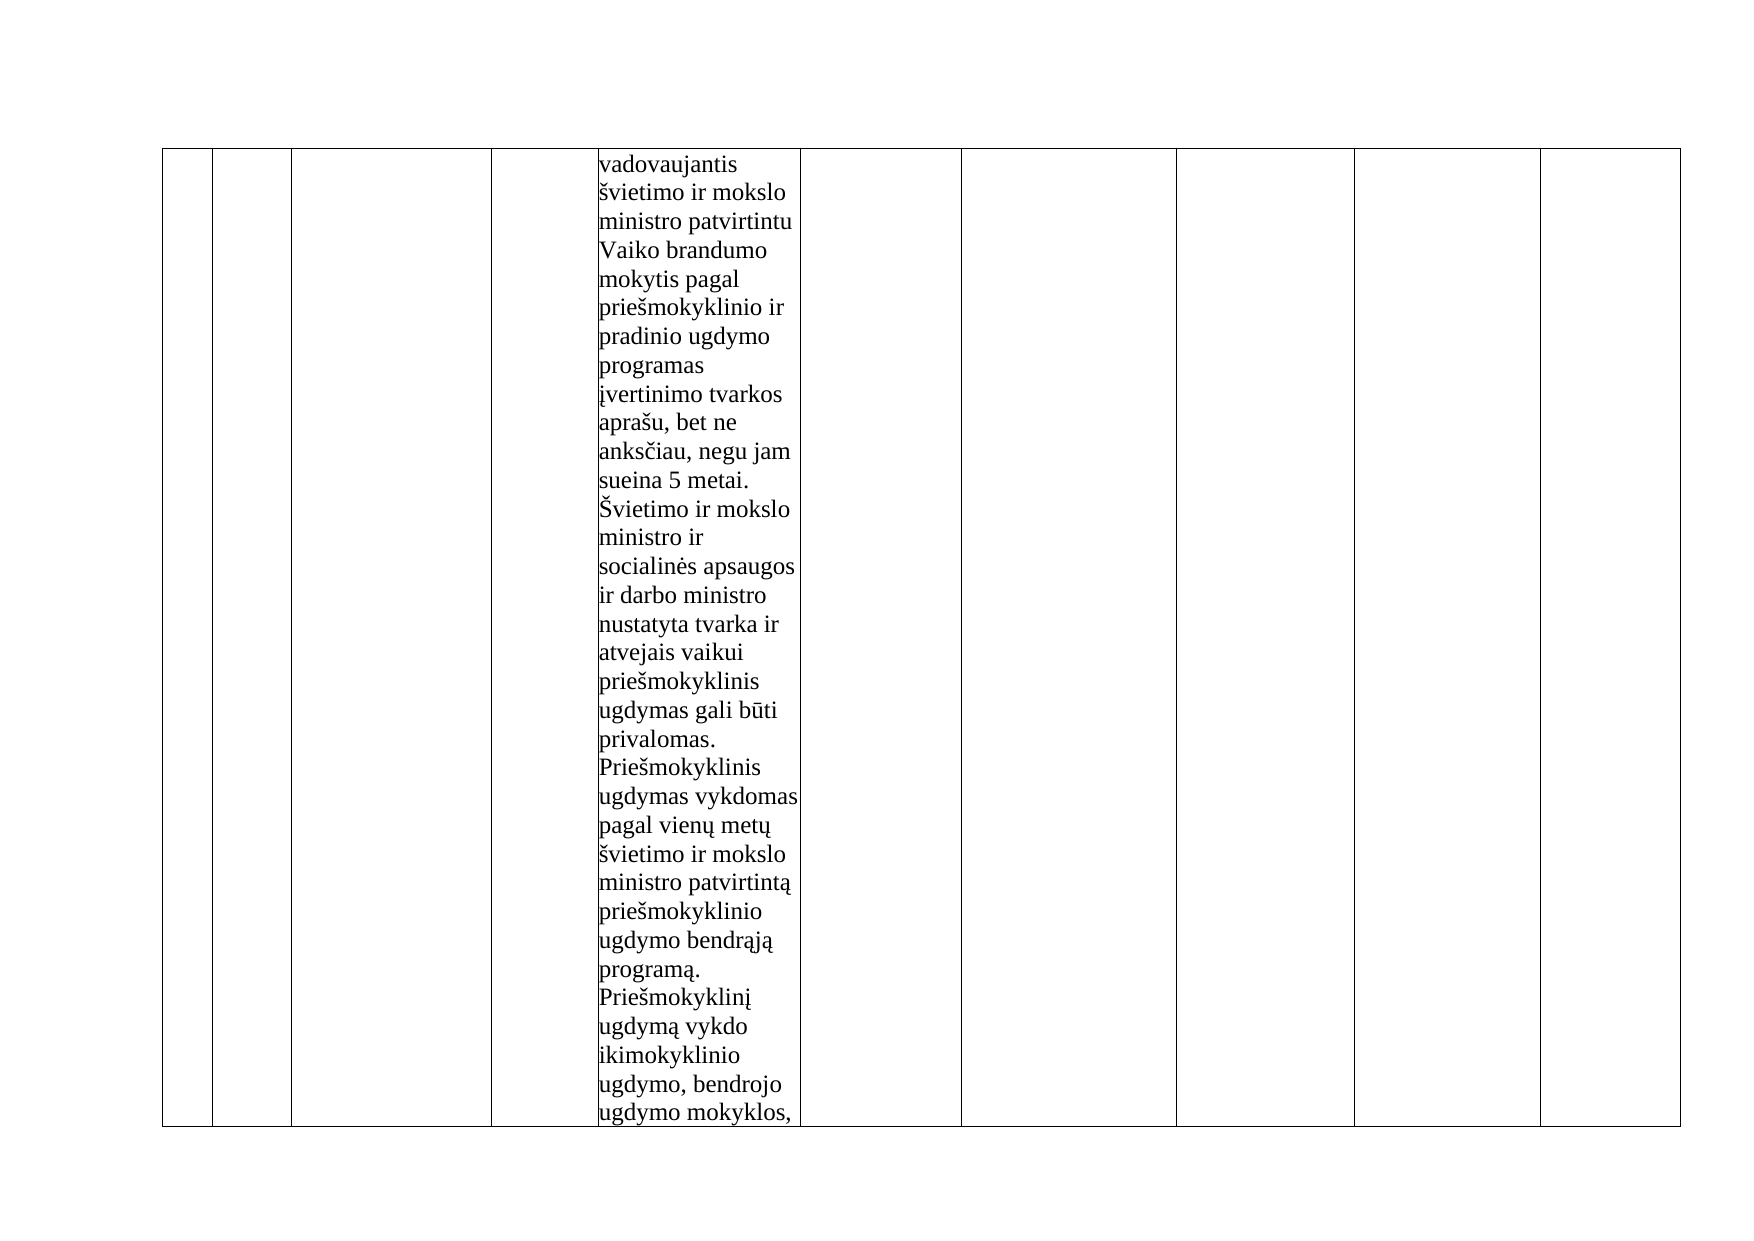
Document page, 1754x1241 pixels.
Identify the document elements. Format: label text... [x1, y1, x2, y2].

table_cell [163, 149, 212, 1126]
table_cell [1177, 149, 1354, 1126]
table_cell [962, 149, 1176, 1126]
table_cell [1355, 149, 1540, 1126]
table_cell [292, 149, 491, 1126]
table_cell [1541, 149, 1680, 1126]
table_cell vadovaujantis švietimo ir mokslo ministro patvirtintu Vaiko brandumo mokytis pagal priešmokyklinio ir pradinio ugdymo programas įvertinimo tvarkos aprašu, bet ne anksčiau, negu jam sueina 5 metai. Švietimo ir mokslo ministro ir socialinės apsaugos ir darbo ministro nustatyta tvarka ir atvejais vaikui priešmokyklinis ugdymas gali būti privalomas. Priešmokyklinis ugdymas vykdomas pagal vienų metų švietimo ir mokslo ministro patvirtintą priešmokyklinio ugdymo bendrąją programą. Priešmokyklinį ugdymą vykdo ikimokyklinio ugdymo, bendrojo ugdymo mokyklos, [599, 149, 800, 1126]
table_cell [801, 149, 961, 1126]
table_cell [492, 149, 598, 1126]
table_cell [213, 149, 291, 1126]
